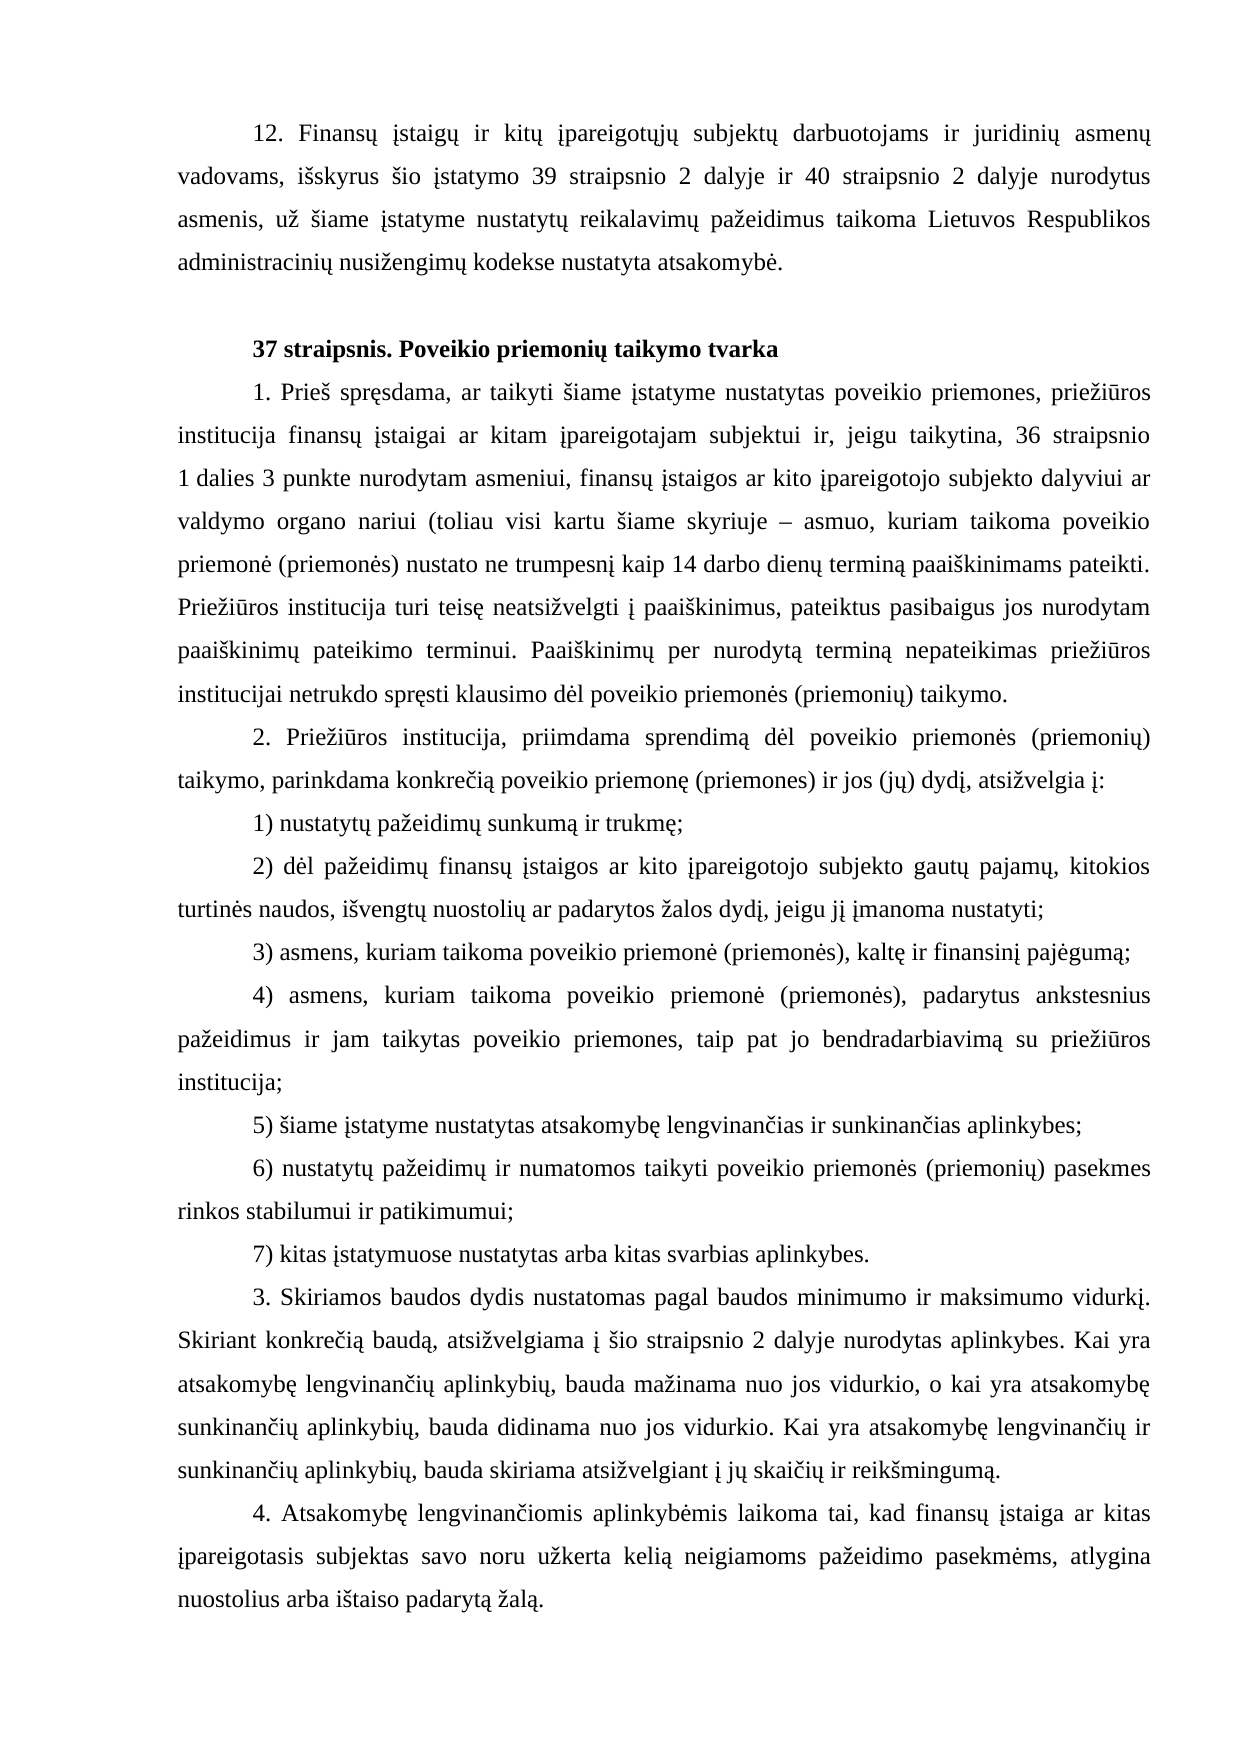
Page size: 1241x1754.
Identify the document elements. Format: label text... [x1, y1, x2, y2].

text 4. Atsakomybę lengvinančiomis aplinkybėmis laikoma tai, kad finansų įstaiga ar kitas įpareigotasis subjektas savo noru užkerta kelią neigiamoms pažeidimo pasekmėms, atlygina nuostolius arba ištaiso padarytą žalą. [177, 1498, 1152, 1613]
text 3. Skiriamos baudos dydis nustatomas pagal baudos minimumo ir maksimumo vidurkį. Skiriant konkrečią baudą, atsižvelgiama į šio straipsnio 2 dalyje nurodytas aplinkybes. Kai yra atsakomybę lengvinančių aplinkybių, bauda mažinama nuo jos vidurkio, o kai yra atsakomybę sunkinančių aplinkybių, bauda didinama nuo jos vidurkio. Kai yra atsakomybę lengvinančių ir sunkinančių aplinkybių, bauda skiriama atsižvelgiant į jų skaičių ir reikšmingumą. [177, 1282, 1152, 1484]
text 1) nustatytų pažeidimų sunkumą ir trukmę; [177, 808, 1152, 837]
text 1. Prieš spręsdama, ar taikyti šiame įstatyme nustatytas poveikio priemones, priežiūros institucija finansų įstaigai ar kitam įpareigotajam subjektui ir, jeigu taikytina, 36 straipsnio 1 dalies 3 punkte nurodytam asmeniui, finansų įstaigos ar kito įpareigotojo subjekto dalyviui ar valdymo organo nariui (toliau visi kartu šiame skyriuje – asmuo, kuriam taikoma poveikio priemonė (priemonės) nustato ne trumpesnį kaip 14 darbo dienų terminą paaiškinimams pateikti. Priežiūros institucija turi teisę neatsižvelgti į paaiškinimus, pateiktus pasibaigus jos nurodytam paaiškinimų pateikimo terminui. Paaiškinimų per nurodytą terminą nepateikimas priežiūros institucijai netrukdo spręsti klausimo dėl poveikio priemonės (priemonių) taikymo. [177, 377, 1152, 707]
text 37 straipsnis. Poveikio priemonių taikymo tvarka [177, 334, 1152, 362]
text 3) asmens, kuriam taikoma poveikio priemonė (priemonės), kaltę ir finansinį pajėgumą; [177, 937, 1152, 966]
text 2) dėl pažeidimų finansų įstaigos ar kito įpareigotojo subjekto gautų pajamų, kitokios turtinės naudos, išvengtų nuostolių ar padarytos žalos dydį, jeigu jį įmanoma nustatyti; [177, 851, 1152, 923]
text 5) šiame įstatyme nustatytas atsakomybę lengvinančias ir sunkinančias aplinkybes; [177, 1110, 1152, 1139]
text 2. Priežiūros institucija, priimdama sprendimą dėl poveikio priemonės (priemonių) taikymo, parinkdama konkrečią poveikio priemonę (priemones) ir jos (jų) dydį, atsižvelgia į: [177, 722, 1152, 794]
text 6) nustatytų pažeidimų ir numatomos taikyti poveikio priemonės (priemonių) pasekmes rinkos stabilumui ir patikimumui; [177, 1153, 1152, 1225]
text 4) asmens, kuriam taikoma poveikio priemonė (priemonės), padarytus ankstesnius pažeidimus ir jam taikytas poveikio priemones, taip pat jo bendradarbiavimą su priežiūros institucija; [177, 981, 1152, 1096]
text 12. Finansų įstaigų ir kitų įpareigotųjų subjektų darbuotojams ir juridinių asmenų vadovams, išskyrus šio įstatymo 39 straipsnio 2 dalyje ir 40 straipsnio 2 dalyje nurodytus asmenis, už šiame įstatyme nustatytų reikalavimų pažeidimus taikoma Lietuvos Respublikos administracinių nusižengimų kodekse nustatyta atsakomybė. [177, 118, 1152, 276]
text 7) kitas įstatymuose nustatytas arba kitas svarbias aplinkybes. [177, 1239, 1152, 1268]
